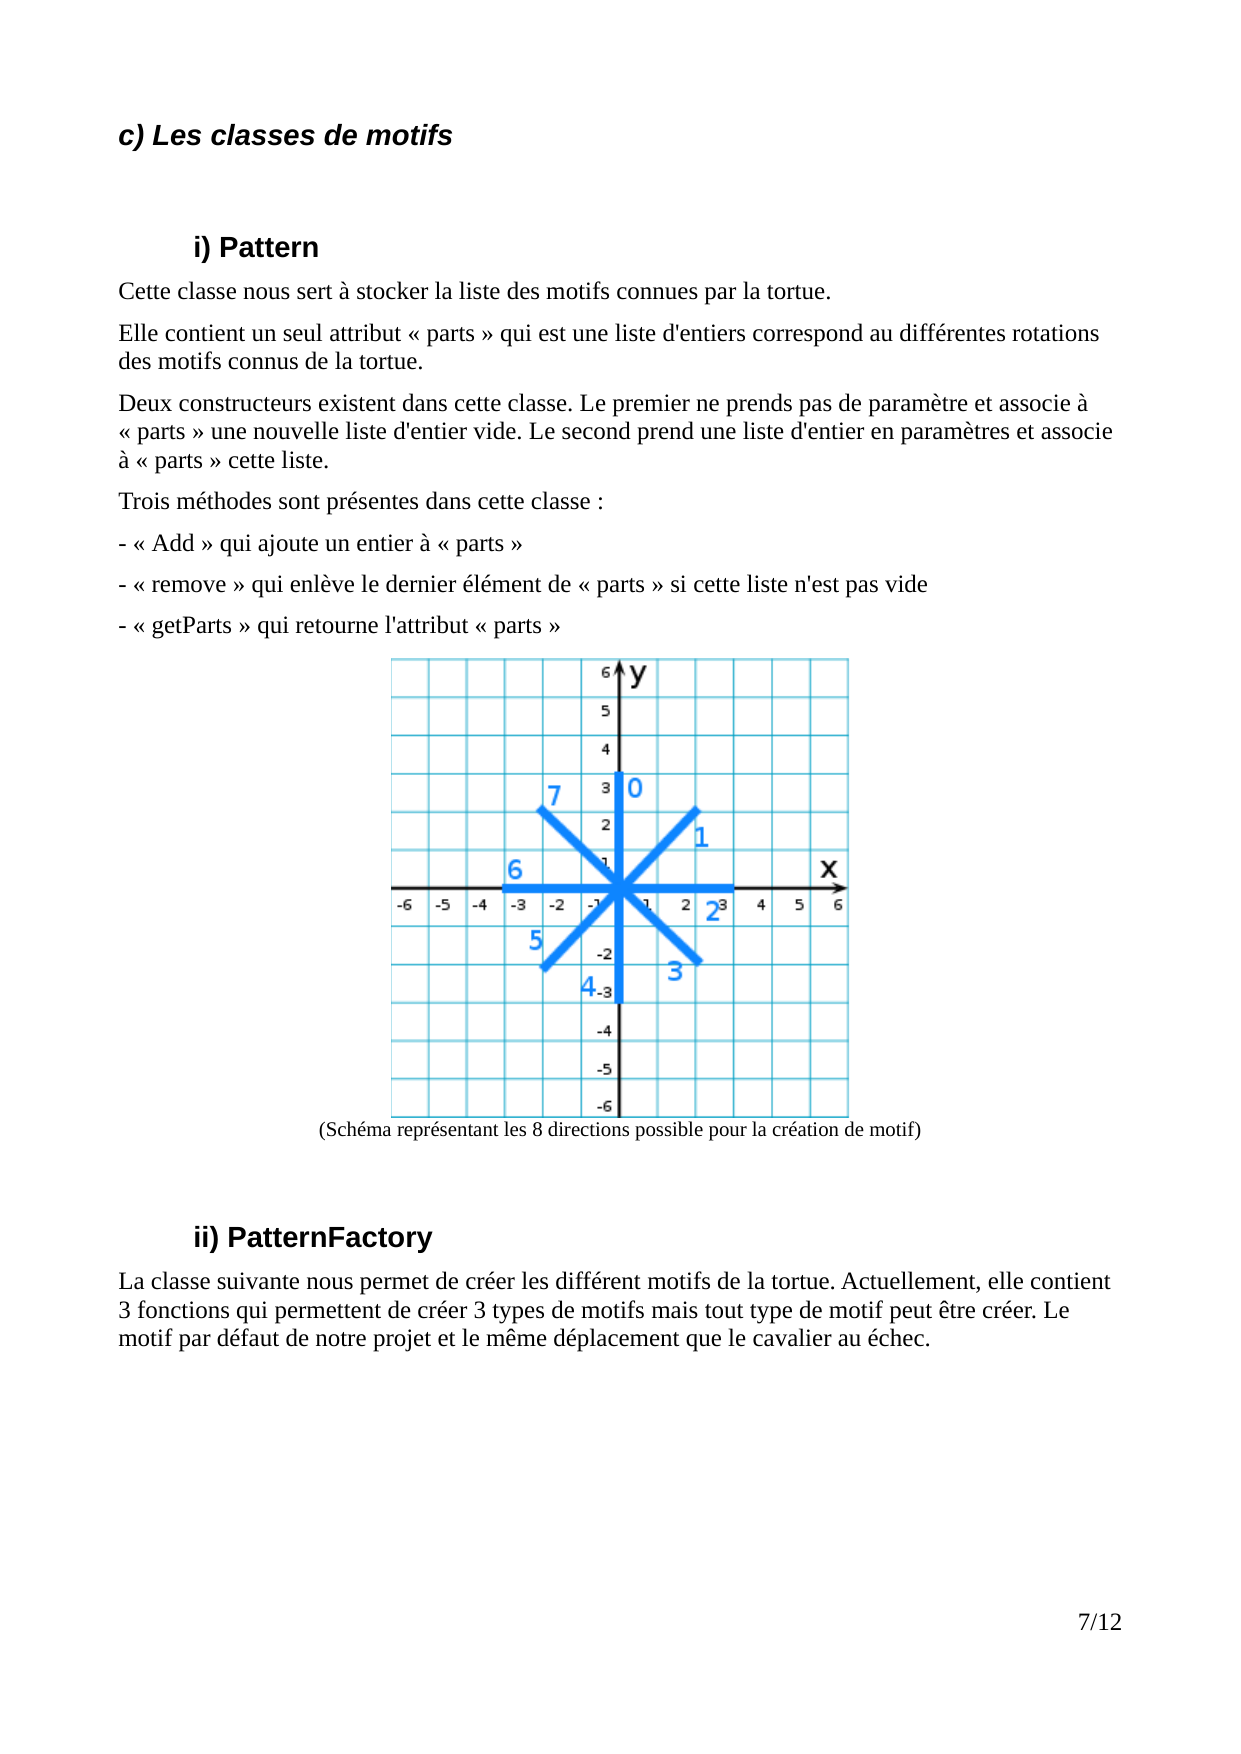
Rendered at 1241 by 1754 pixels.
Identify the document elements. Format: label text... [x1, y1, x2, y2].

text La classe suivante nous permet de créer les différent motifs de la tortue. Actuellement, elle contient 3 fonctions qui permettent de créer 3 types de motifs mais tout type de motif peut être créer. Le motif par défaut de notre projet et le même déplacement que le cavalier au échec. [118, 1266, 1122, 1352]
text - « getParts » qui retourne l'attribut « parts » [118, 610, 1122, 639]
picture [391, 658, 850, 1118]
subtitle ii) PatternFactory [118, 1220, 1122, 1253]
text - « remove » qui enlève le dernier élément de « parts » si cette liste n'est pas vide [118, 569, 1122, 598]
text Deux constructeurs existent dans cette classe. Le premier ne prends pas de paramètre et associe à « parts » une nouvelle liste d'entier vide. Le second prend une liste d'entier en paramètres et associe à « parts » cette liste. [118, 388, 1122, 474]
text Elle contient un seul attribut « parts » qui est une liste d'entiers correspond au différentes rotations des motifs connus de la tortue. [118, 318, 1122, 375]
subtitle c) Les classes de motifs [118, 118, 1122, 152]
subtitle i) Pattern [118, 230, 1122, 264]
text Cette classe nous sert à stocker la liste des motifs connues par la tortue. [118, 276, 1122, 305]
text (Schéma représentant les 8 directions possible pour la création de motif) [118, 1118, 1122, 1141]
text - « Add » qui ajoute un entier à « parts » [118, 528, 1122, 556]
text Trois méthodes sont présentes dans cette classe : [118, 486, 1122, 515]
